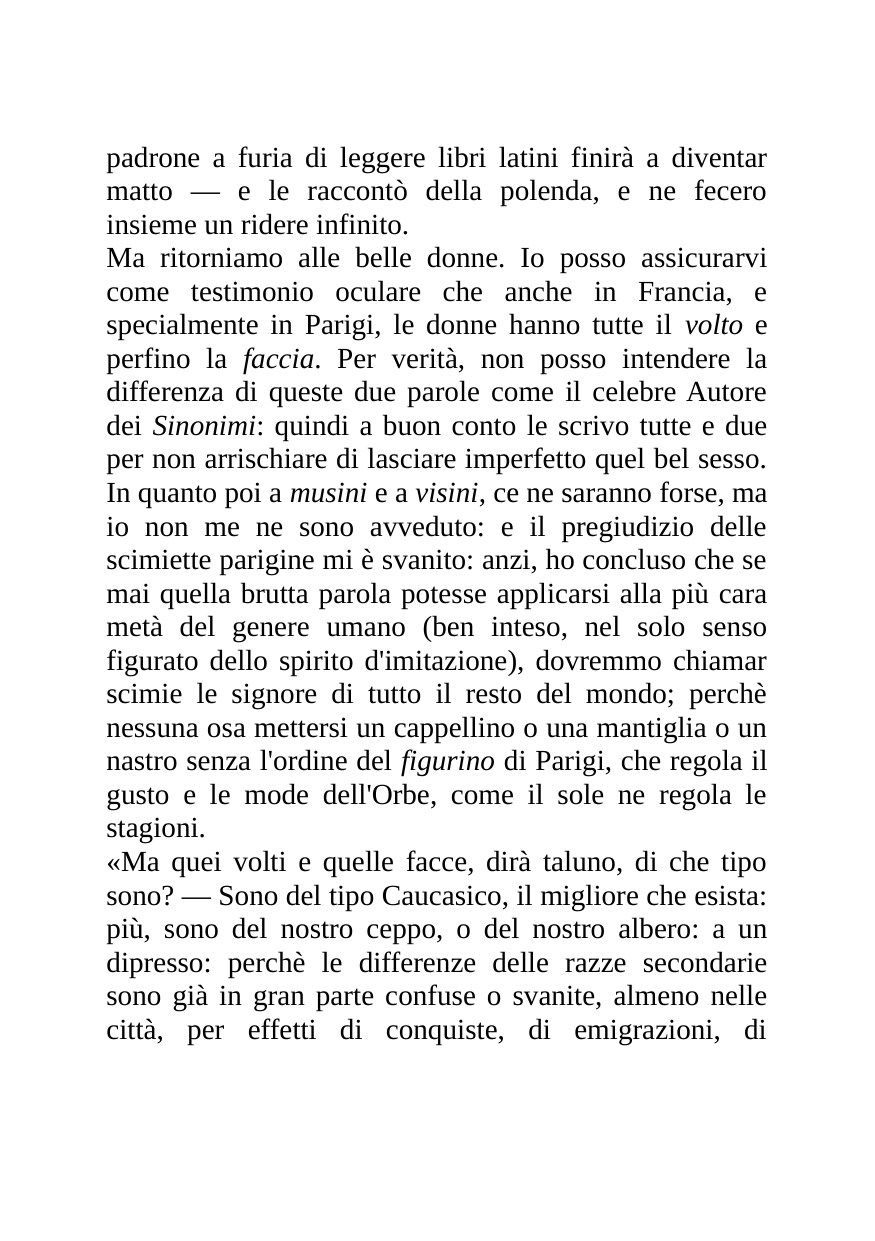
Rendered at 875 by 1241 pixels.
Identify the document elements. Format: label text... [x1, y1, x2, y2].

text «Ma quei volti e quelle facce, dirà taluno, di che tipo sono? ― Sono del tipo Caucasico, il migliore che esista: più, sono del nostro ceppo, o del nostro albero: a un dipresso: perchè le differenze delle razze secondarie sono già in gran parte confuse o svanite, almeno nelle città, per effetti di conquiste, di emigrazioni, di [106, 844, 768, 1045]
text Ma ritorniamo alle belle donne. Io posso assicurarvi come testimonio oculare che anche in Francia, e specialmente in Parigi, le donne hanno tutte il volto e perfino la faccia. Per verità, non posso intendere la differenza di queste due parole come il celebre Autore dei Sinonimi: quindi a buon conto le scrivo tutte e due per non arrischiare di lasciare imperfetto quel bel sesso. In quanto poi a musini e a visini, ce ne saranno forse, ma io non me ne sono avveduto: e il pregiudizio delle scimiette parigine mi è svanito: anzi, ho concluso che se mai quella brutta parola potesse applicarsi alla più cara metà del genere umano (ben inteso, nel solo senso figurato dello spirito d'imitazione), dovremmo chiamar scimie le signore di tutto il resto del mondo; perchè nessuna osa mettersi un cappellino o una mantiglia o un nastro senza l'ordine del figurino di Parigi, che regola il gusto e le mode dell'Orbe, come il sole ne regola le stagioni. [106, 240, 768, 844]
text padrone a furia di leggere libri latini finirà a diventar matto ― e le raccontò della polenda, e ne fecero insieme un ridere infinito. [106, 140, 768, 240]
